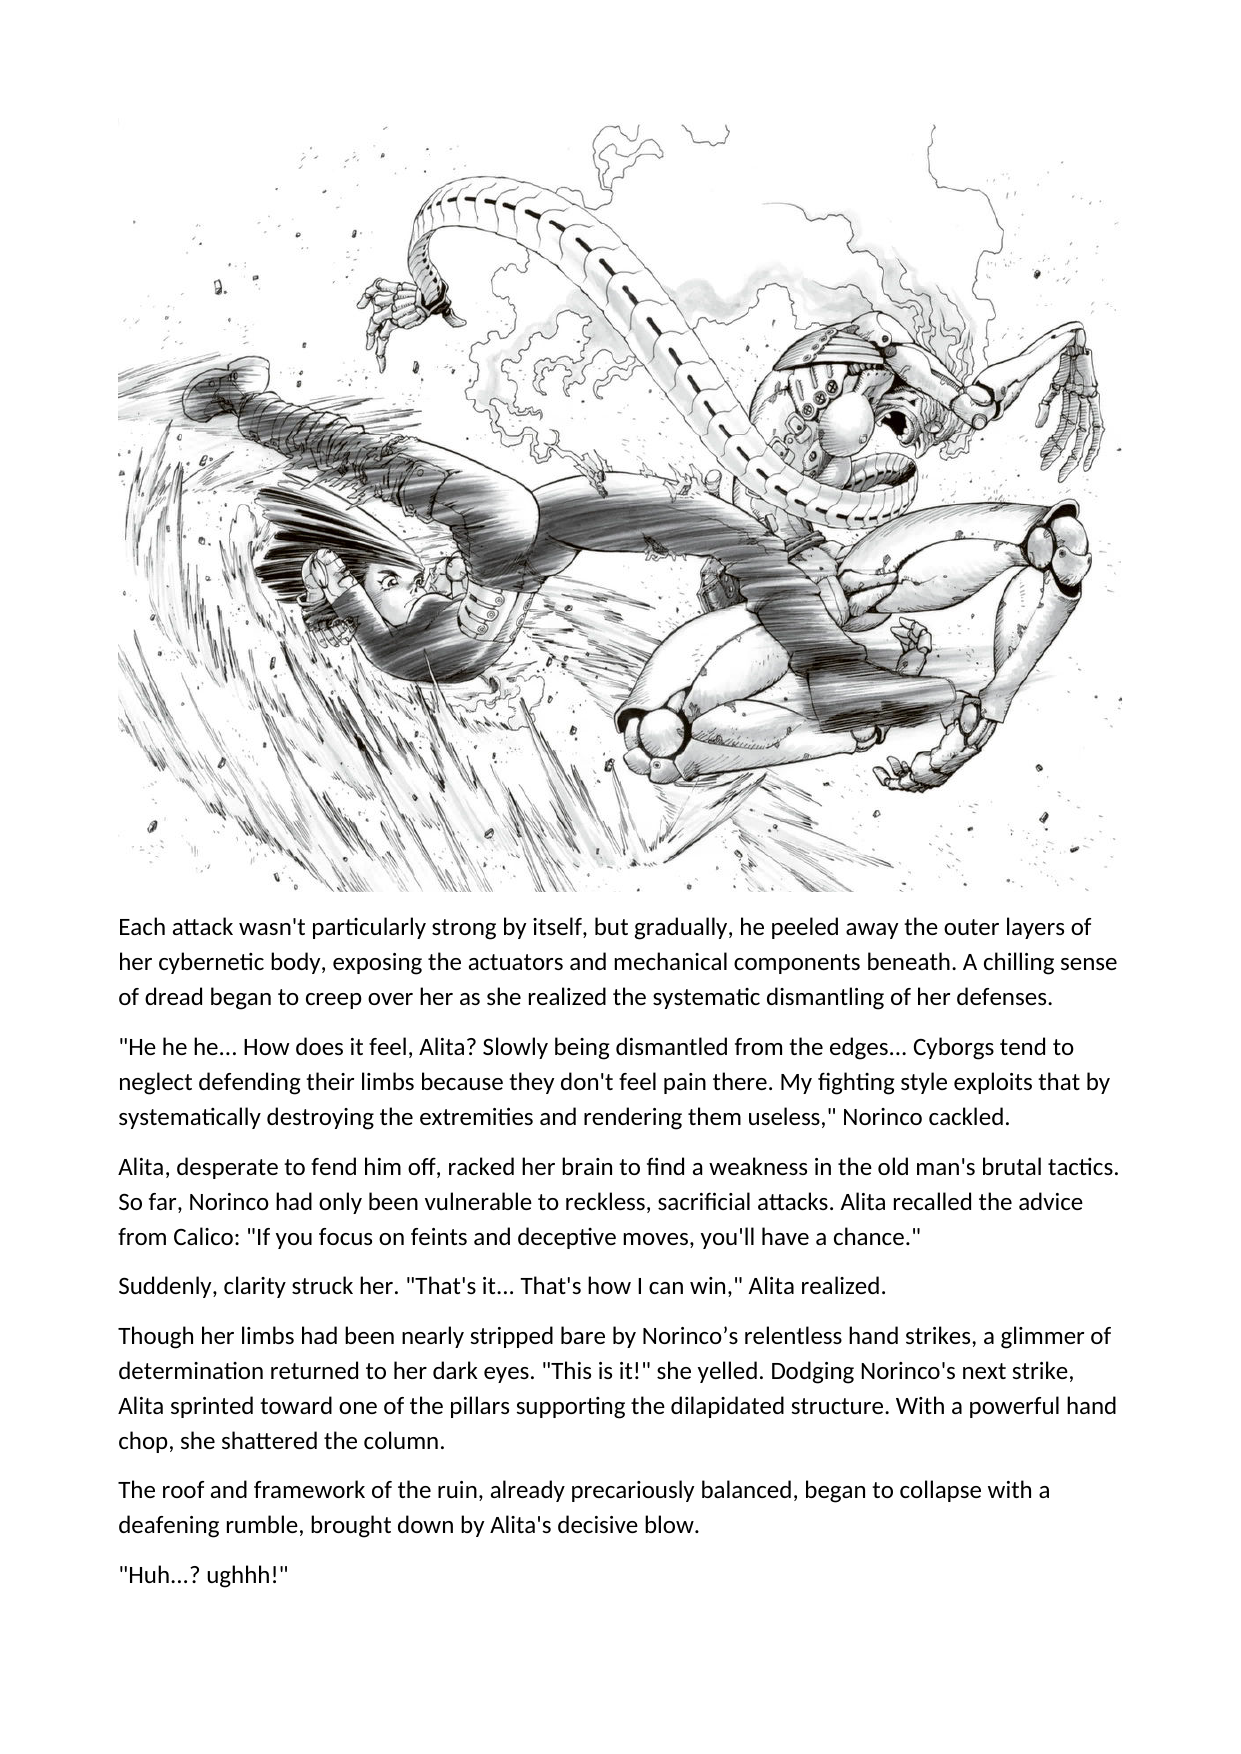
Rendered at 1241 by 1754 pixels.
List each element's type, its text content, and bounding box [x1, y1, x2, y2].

picture [118, 118, 1123, 892]
text The roof and framework of the ruin, already precariously balanced, began to collapse with a deafening rumble, brought down by Alita's decisive blow. [118, 1474, 1122, 1540]
text "Huh...? ughhh!" [118, 1559, 1122, 1589]
text Though her limbs had been nearly stripped bare by Norinco’s relentless hand strikes, a glimmer of determination returned to her dark eyes. "This is it!" she yelled. Dodging Norinco's next strike, Alita sprinted toward one of the pillars supporting the dilapidated structure. With a powerful hand chop, she shattered the column. [118, 1320, 1122, 1455]
text Each attack wasn't particularly strong by itself, but gradually, he peeled away the outer layers of her cybernetic body, exposing the actuators and mechanical components beneath. A chilling sense of dread began to creep over her as she realized the systematic dismantling of her defenses. [118, 892, 1122, 1012]
text Alita, desperate to fend him off, racked her brain to find a weakness in the old man's brutal tactics. So far, Norinco had only been vulnerable to reckless, sacrificial attacks. Alita recalled the advice from Calico: "If you focus on feints and deceptive moves, you'll have a chance." [118, 1151, 1122, 1251]
text Suddenly, clarity struck her. "That's it... That's how I can win," Alita realized. [118, 1270, 1122, 1301]
text "He he he... How does it feel, Alita? Slowly being dismantled from the edges... Cyborgs tend to neglect defending their limbs because they don't feel pain there. My fighting style exploits that by systematically destroying the extremities and rendering them useless," Norinco cackled. [118, 1031, 1122, 1132]
